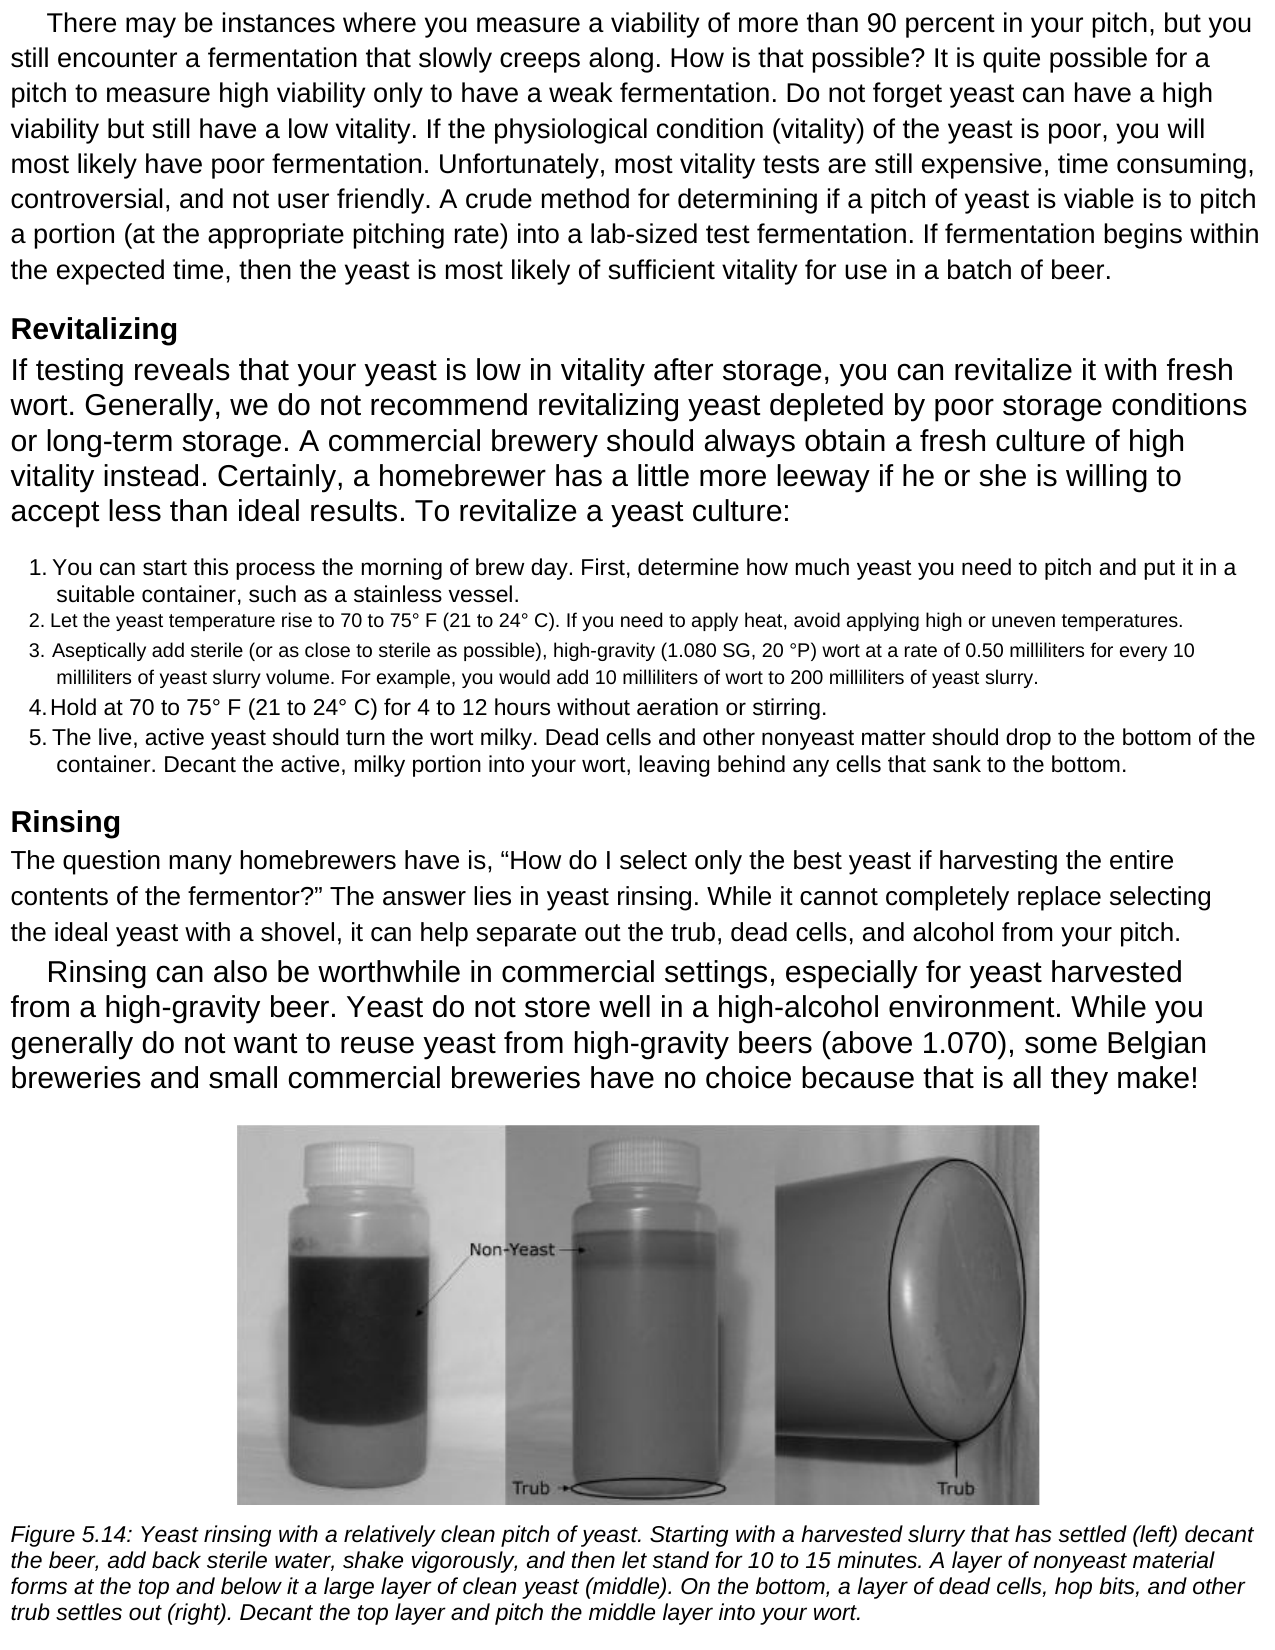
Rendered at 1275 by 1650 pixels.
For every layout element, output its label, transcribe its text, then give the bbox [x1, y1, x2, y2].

text Figure 5.14: Yeast rinsing with a relatively clean pitch of yeast. Starting with a harvested slurry that has settled (left) decant the beer, add back sterile water, shake vigorously, and then let stand for 10 to 15 minutes. A layer of nonyeast material forms at the top and below it a large layer of clean yeast (middle). On the bottom, a layer of dead cells, hop bits, and other trub settles out (right). Decant the top layer and pitch the middle layer into your wort. [10, 1521, 1258, 1625]
text There may be instances where you measure a viability of more than 90 percent in your pitch, but you still encounter a fermentation that slowly creeps along. How is that possible? It is quite possible for a pitch to measure high viability only to have a weak fermentation. Do not forget yeast can have a high viability but still have a low vitality. If the physiological condition (vitality) of the yeast is poor, you will most likely have poor fermentation. Unfortunately, most vitality tests are still expensive, time consuming, controversial, and not user friendly. A crude method for determining if a pitch of yeast is viable is to pitch a portion (at the appropriate pitching rate) into a lab-sized test fermentation. If fermentation begins within the expected time, then the yeast is most likely of sufficient vitality for use in a batch of beer. [10, 7, 1262, 285]
text The question many homebrewers have is, “How do I select only the best yeast if harvesting the entire contents of the fermentor?” The answer lies in yeast rinsing. While it cannot completely replace selecting the ideal yeast with a shovel, it can help separate out the trub, dead cells, and alcohol from your pitch. [10, 845, 1254, 947]
text Rinsing can also be worthwhile in commercial settings, especially for yeast harvested from a high-gravity beer. Yeast do not store well in a high-alcohol environment. While you generally do not want to reuse yeast from high-gravity beers (above 1.070), some Belgian breweries and small commercial breweries have no choice because that is all they make! [10, 954, 1229, 1095]
list Hold at 70 to 75° F (21 to 24° C) for 4 to 12 hours without aeration or stirring. [28, 694, 1262, 720]
picture [237, 1125, 1040, 1505]
text If testing reveals that your yeast is low in vitality after storage, you can revitalize it with fresh wort. Generally, we do not recommend revitalizing yeast depleted by poor storage conditions or long-term storage. A commercial brewery should always obtain a fresh culture of high vitality instead. Certainly, a homebrewer has a little more leeway if he or she is willing to accept less than ideal results. To revitalize a yeast culture: [10, 352, 1254, 527]
text Rinsing [10, 804, 1262, 838]
list You can start this process the morning of brew day. First, determine how much yeast you need to pitch and put it in a suitable container, such as a stainless vessel. [28, 553, 1242, 607]
list Let the yeast temperature rise to 70 to 75° F (21 to 24° C). If you need to apply heat, avoid applying high or uneven temperatures. [28, 609, 1262, 632]
list The live, active yeast should turn the wort milky. Dead cells and other nonyeast matter should drop to the bottom of the container. Decant the active, milky portion into your wort, leaving behind any cells that sank to the bottom. [28, 724, 1258, 778]
list Aseptically add sterile (or as close to sterile as possible), high-gravity (1.080 SG, 20 °P) wort at a rate of 0.50 milliliters for every 10 milliliters of yeast slurry volume. For example, you would add 10 milliliters of wort to 200 milliliters of yeast slurry. [28, 639, 1208, 689]
text Revitalizing [10, 311, 1262, 346]
